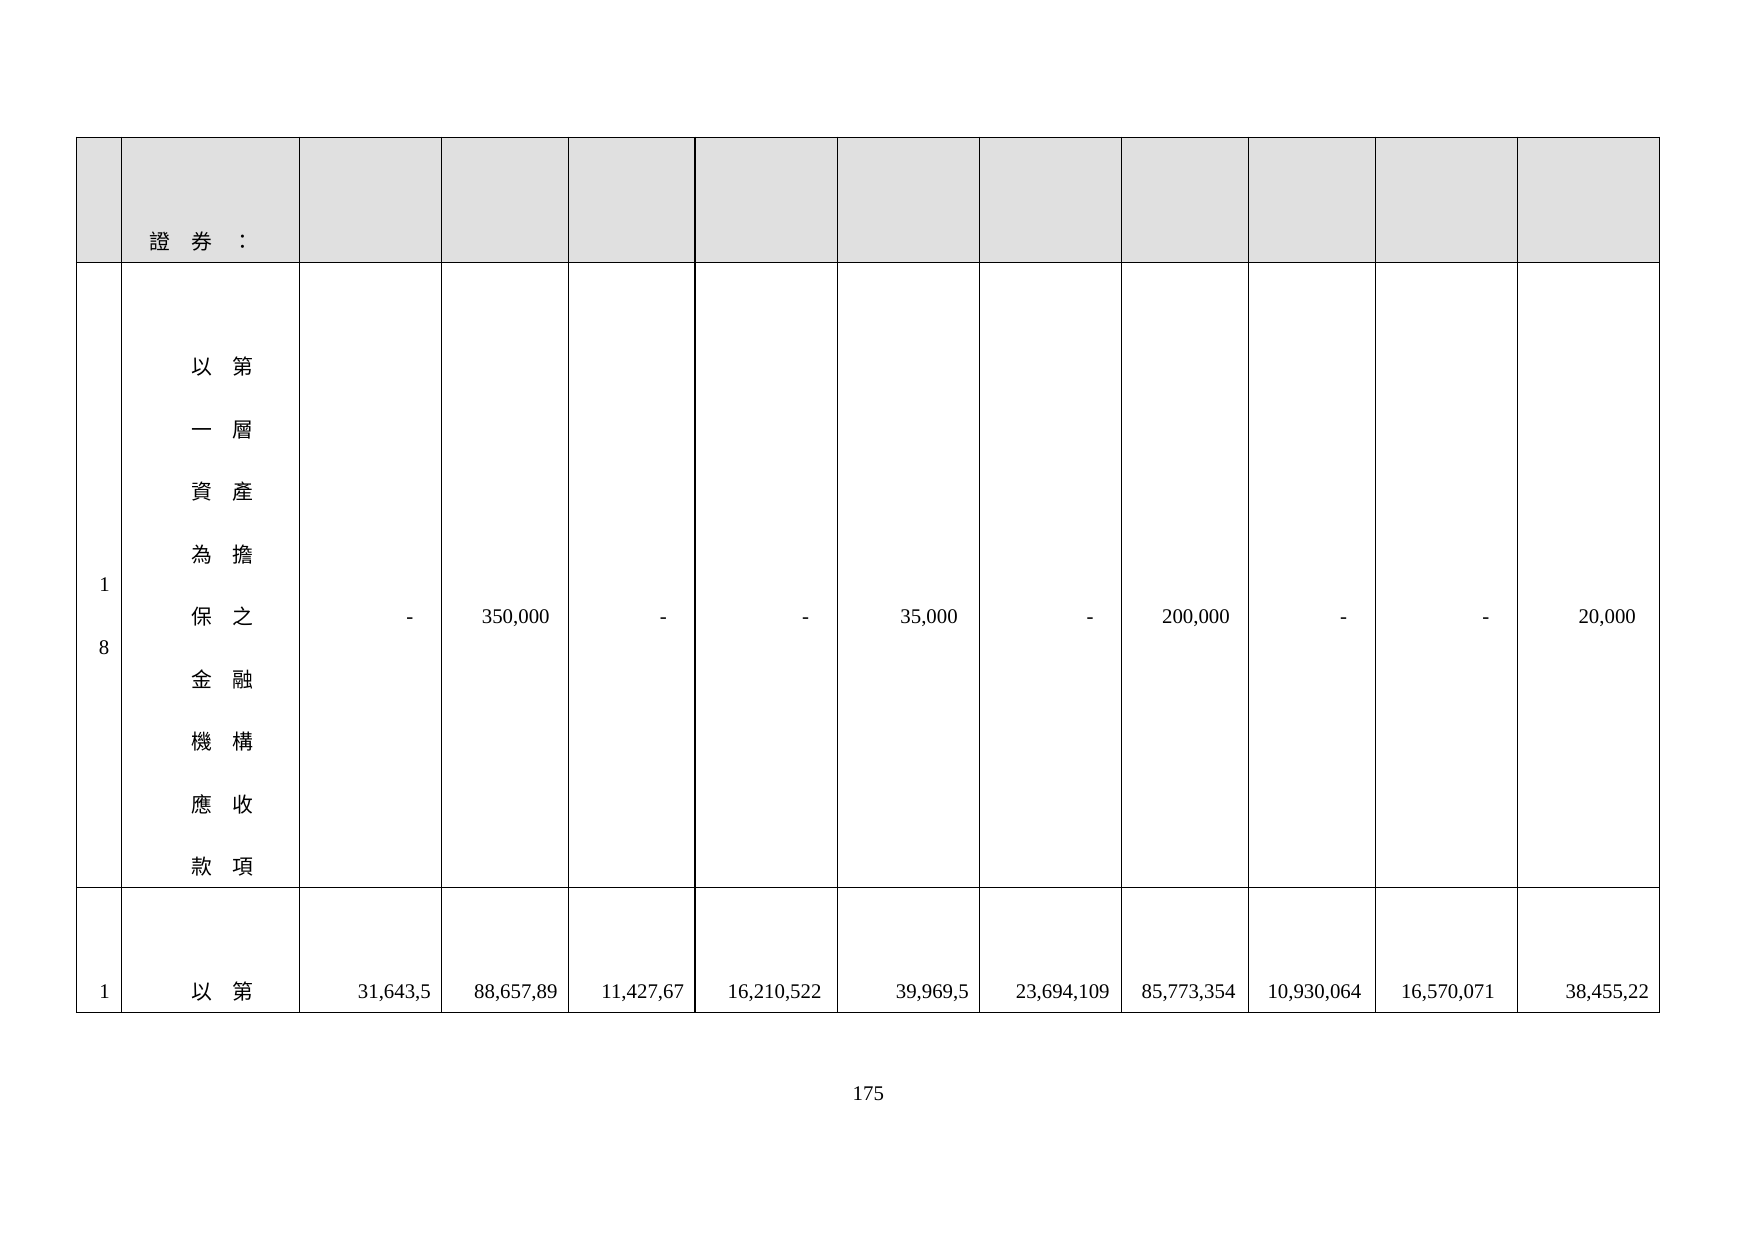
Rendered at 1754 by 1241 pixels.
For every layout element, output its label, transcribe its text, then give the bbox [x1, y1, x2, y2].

table_cell [838, 138, 979, 262]
table_cell 88,657,89 [442, 888, 568, 1012]
table_cell 1 [77, 888, 121, 1012]
table_cell - [980, 263, 1121, 887]
table_cell [1518, 138, 1659, 262]
table_cell [569, 138, 694, 262]
table_cell 證券： [122, 138, 299, 262]
table_cell 85,773,354 [1122, 888, 1248, 1012]
table_cell 20,000 [1518, 263, 1659, 887]
table_cell - [569, 263, 694, 887]
table_cell - [1376, 263, 1517, 887]
table_cell [442, 138, 568, 262]
table_cell 200,000 [1122, 263, 1248, 887]
table_cell 38,455,22 [1518, 888, 1659, 1012]
table_cell 11,427,67 [569, 888, 694, 1012]
table_cell - [696, 263, 837, 887]
table_cell [1376, 138, 1517, 262]
table_cell [980, 138, 1121, 262]
table_cell 350,000 [442, 263, 568, 887]
table_cell [77, 138, 121, 262]
table_cell 23,694,109 [980, 888, 1121, 1012]
table_cell 31,643,5 [300, 888, 441, 1012]
table_cell 35,000 [838, 263, 979, 887]
table_cell [1122, 138, 1248, 262]
table_cell 16,570,071 [1376, 888, 1517, 1012]
table_cell [1249, 138, 1375, 262]
table_cell 10,930,064 [1249, 888, 1375, 1012]
table_cell 16,210,522 [696, 888, 837, 1012]
table_cell 39,969,5 [838, 888, 979, 1012]
table_cell 以第一層資產為擔保之金融機構應收款項 [122, 263, 299, 887]
table_cell [300, 138, 441, 262]
table_cell 以第 [122, 888, 299, 1012]
table_cell - [1249, 263, 1375, 887]
table_cell - [300, 263, 441, 887]
table_cell 18 [77, 263, 121, 887]
table_cell [696, 138, 837, 262]
